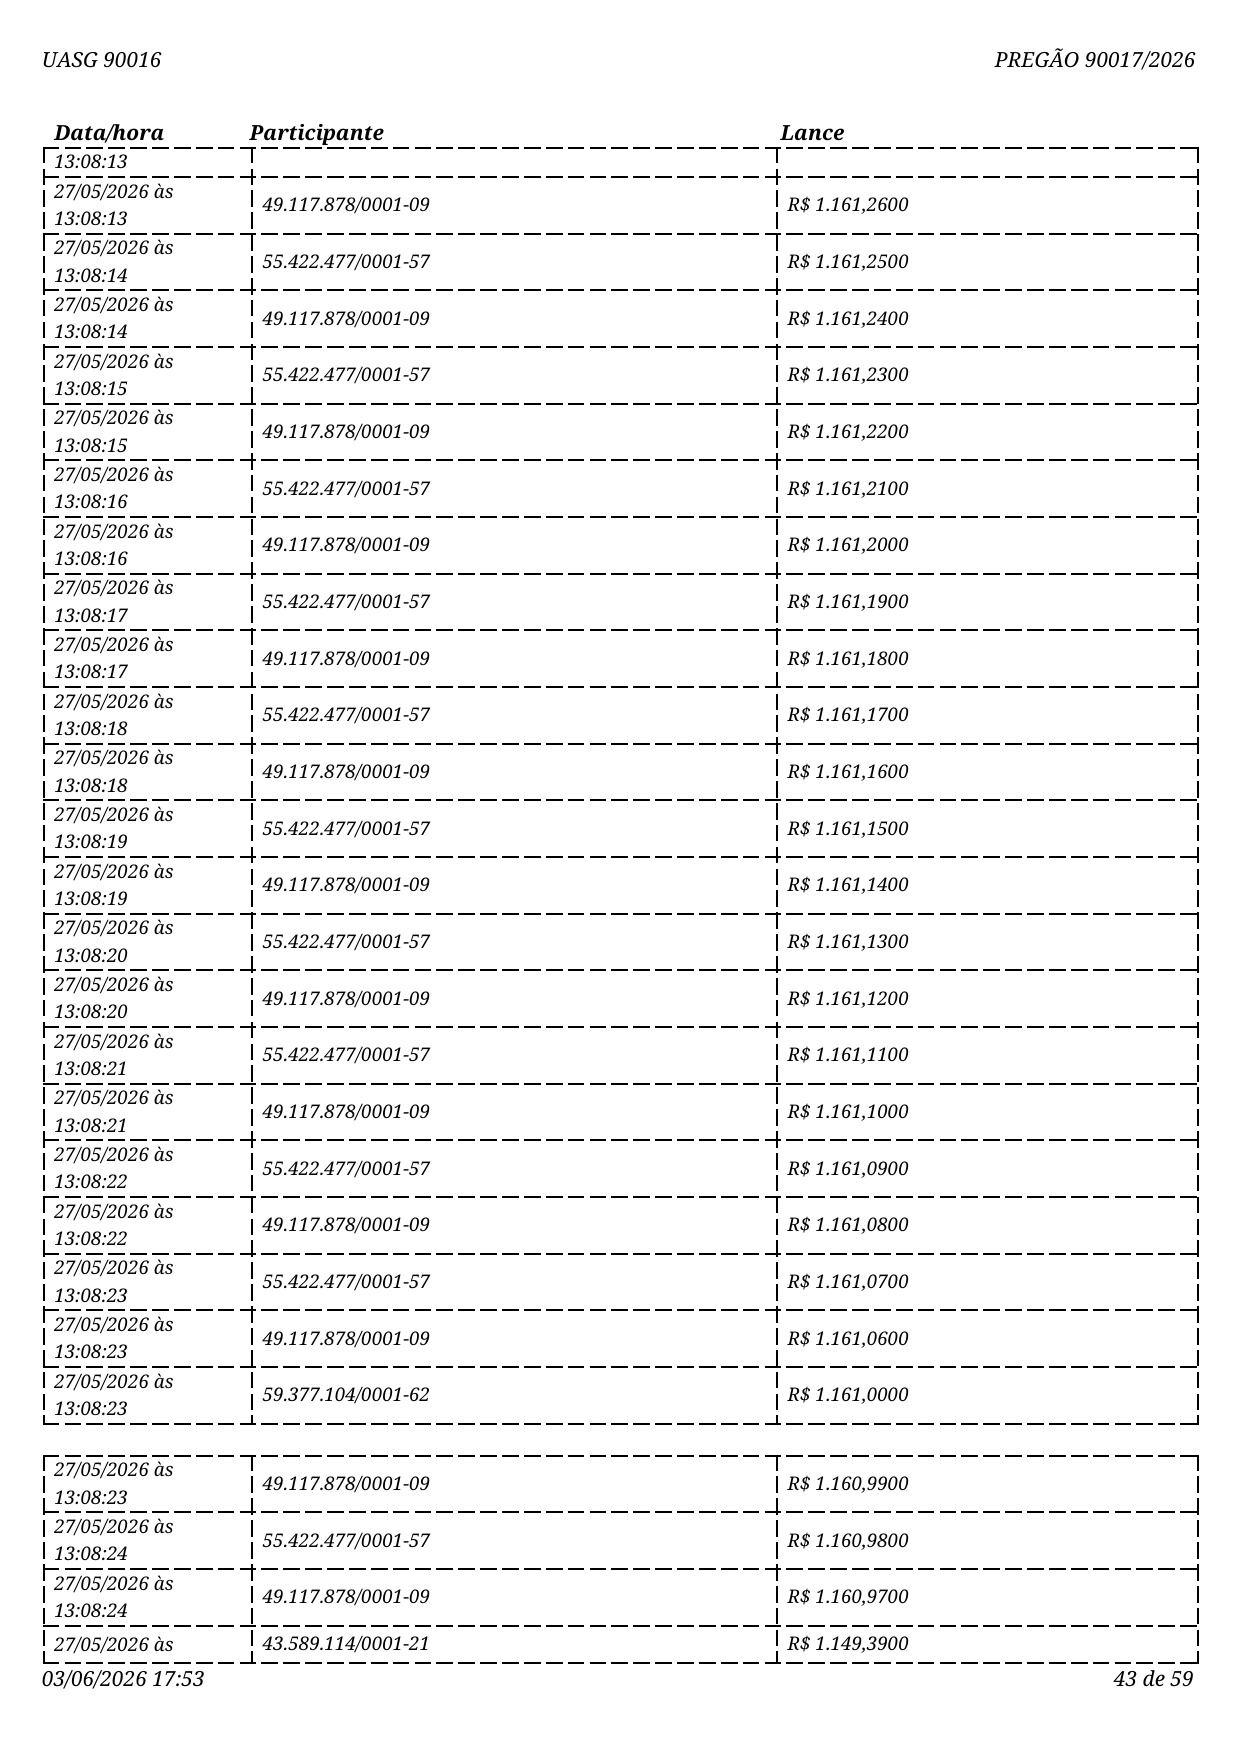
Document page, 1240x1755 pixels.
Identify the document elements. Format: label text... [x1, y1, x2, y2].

table_cell 27/05/2026 às 13:08:24 [44, 1568, 252, 1624]
table_cell 27/05/2026 às 13:08:15 [44, 346, 252, 403]
table_cell 49.117.878/0001-09 [252, 1083, 777, 1139]
table_cell 49.117.878/0001-09 [252, 289, 777, 346]
table_cell 27/05/2026 às 13:08:14 [44, 289, 252, 346]
table_cell [777, 147, 1198, 176]
table_cell 27/05/2026 às 13:08:17 [44, 573, 252, 629]
table_cell R$ 1.161,0700 [777, 1253, 1198, 1309]
table_cell R$ 1.161,2600 [777, 176, 1198, 233]
table_cell 49.117.878/0001-09 [252, 1309, 777, 1366]
table_cell 55.422.477/0001-57 [252, 233, 777, 289]
table_cell 55.422.477/0001-57 [252, 346, 777, 403]
table_cell R$ 1.161,2500 [777, 233, 1198, 289]
table_cell 27/05/2026 às 13:08:19 [44, 799, 252, 856]
table_cell 27/05/2026 às [44, 1625, 252, 1662]
table_cell R$ 1.160,9800 [777, 1511, 1198, 1568]
table_cell R$ 1.161,0800 [777, 1196, 1198, 1253]
table_cell R$ 1.161,1700 [777, 686, 1198, 743]
table_cell 49.117.878/0001-09 [252, 403, 777, 459]
table_cell 27/05/2026 às 13:08:23 [44, 1309, 252, 1366]
table_cell R$ 1.161,1800 [777, 629, 1198, 686]
table_cell R$ 1.161,1900 [777, 573, 1198, 629]
table_cell 49.117.878/0001-09 [252, 176, 777, 233]
table_cell 27/05/2026 às 13:08:17 [44, 629, 252, 686]
table_cell R$ 1.161,2300 [777, 346, 1198, 403]
table_cell 27/05/2026 às 13:08:15 [44, 403, 252, 459]
table_cell 49.117.878/0001-09 [252, 856, 777, 913]
table_cell 27/05/2026 às 13:08:13 [44, 176, 252, 233]
table_cell R$ 1.161,1400 [777, 856, 1198, 913]
table_cell 27/05/2026 às 13:08:24 [44, 1511, 252, 1568]
table_cell 27/05/2026 às 13:08:21 [44, 1083, 252, 1139]
table_header 49.117.878/0001-09 [252, 1455, 777, 1511]
table_cell 27/05/2026 às 13:08:14 [44, 233, 252, 289]
table_cell 27/05/2026 às 13:08:22 [44, 1196, 252, 1253]
table_cell 27/05/2026 às 13:08:16 [44, 459, 252, 516]
table_cell R$ 1.161,0900 [777, 1139, 1198, 1196]
table_cell 49.117.878/0001-09 [252, 743, 777, 799]
table_cell 49.117.878/0001-09 [252, 969, 777, 1026]
table_cell 27/05/2026 às 13:08:23 [44, 1253, 252, 1309]
table_cell R$ 1.149,3900 [777, 1625, 1198, 1662]
table_cell R$ 1.161,1500 [777, 799, 1198, 856]
table_cell R$ 1.161,2000 [777, 516, 1198, 573]
table_cell 55.422.477/0001-57 [252, 686, 777, 743]
table_cell 49.117.878/0001-09 [252, 1568, 777, 1624]
table_cell 55.422.477/0001-57 [252, 1139, 777, 1196]
table_cell 27/05/2026 às 13:08:20 [44, 969, 252, 1026]
table_cell 27/05/2026 às 13:08:23 [44, 1366, 252, 1423]
table_cell 49.117.878/0001-09 [252, 629, 777, 686]
table_cell R$ 1.161,2200 [777, 403, 1198, 459]
table_cell 55.422.477/0001-57 [252, 1511, 777, 1568]
table_cell R$ 1.161,2100 [777, 459, 1198, 516]
table_cell 27/05/2026 às 13:08:18 [44, 686, 252, 743]
table_cell 27/05/2026 às 13:08:16 [44, 516, 252, 573]
table_cell R$ 1.161,1300 [777, 913, 1198, 969]
table_cell [252, 147, 777, 176]
table_cell 27/05/2026 às 13:08:22 [44, 1139, 252, 1196]
table_header 27/05/2026 às 13:08:23 [44, 1455, 252, 1511]
table_cell 55.422.477/0001-57 [252, 573, 777, 629]
table_cell R$ 1.161,1000 [777, 1083, 1198, 1139]
table_cell R$ 1.161,1100 [777, 1026, 1198, 1083]
table_cell 55.422.477/0001-57 [252, 799, 777, 856]
table_cell 27/05/2026 às 13:08:18 [44, 743, 252, 799]
table_cell 27/05/2026 às 13:08:20 [44, 913, 252, 969]
table_header R$ 1.160,9900 [777, 1455, 1198, 1511]
table_cell R$ 1.161,1600 [777, 743, 1198, 799]
table_cell 49.117.878/0001-09 [252, 1196, 777, 1253]
table_cell R$ 1.161,1200 [777, 969, 1198, 1026]
table_cell 27/05/2026 às 13:08:19 [44, 856, 252, 913]
table_cell R$ 1.161,0600 [777, 1309, 1198, 1366]
table_cell 55.422.477/0001-57 [252, 913, 777, 969]
table_cell 55.422.477/0001-57 [252, 1253, 777, 1309]
table_cell 55.422.477/0001-57 [252, 1026, 777, 1083]
table_cell 59.377.104/0001-62 [252, 1366, 777, 1423]
table_cell R$ 1.160,9700 [777, 1568, 1198, 1624]
table_cell 13:08:13 [44, 147, 252, 176]
table_cell 49.117.878/0001-09 [252, 516, 777, 573]
table_cell R$ 1.161,2400 [777, 289, 1198, 346]
table_cell 43.589.114/0001-21 [252, 1625, 777, 1662]
table_cell R$ 1.161,0000 [777, 1366, 1198, 1423]
table_cell 27/05/2026 às 13:08:21 [44, 1026, 252, 1083]
table_cell 55.422.477/0001-57 [252, 459, 777, 516]
